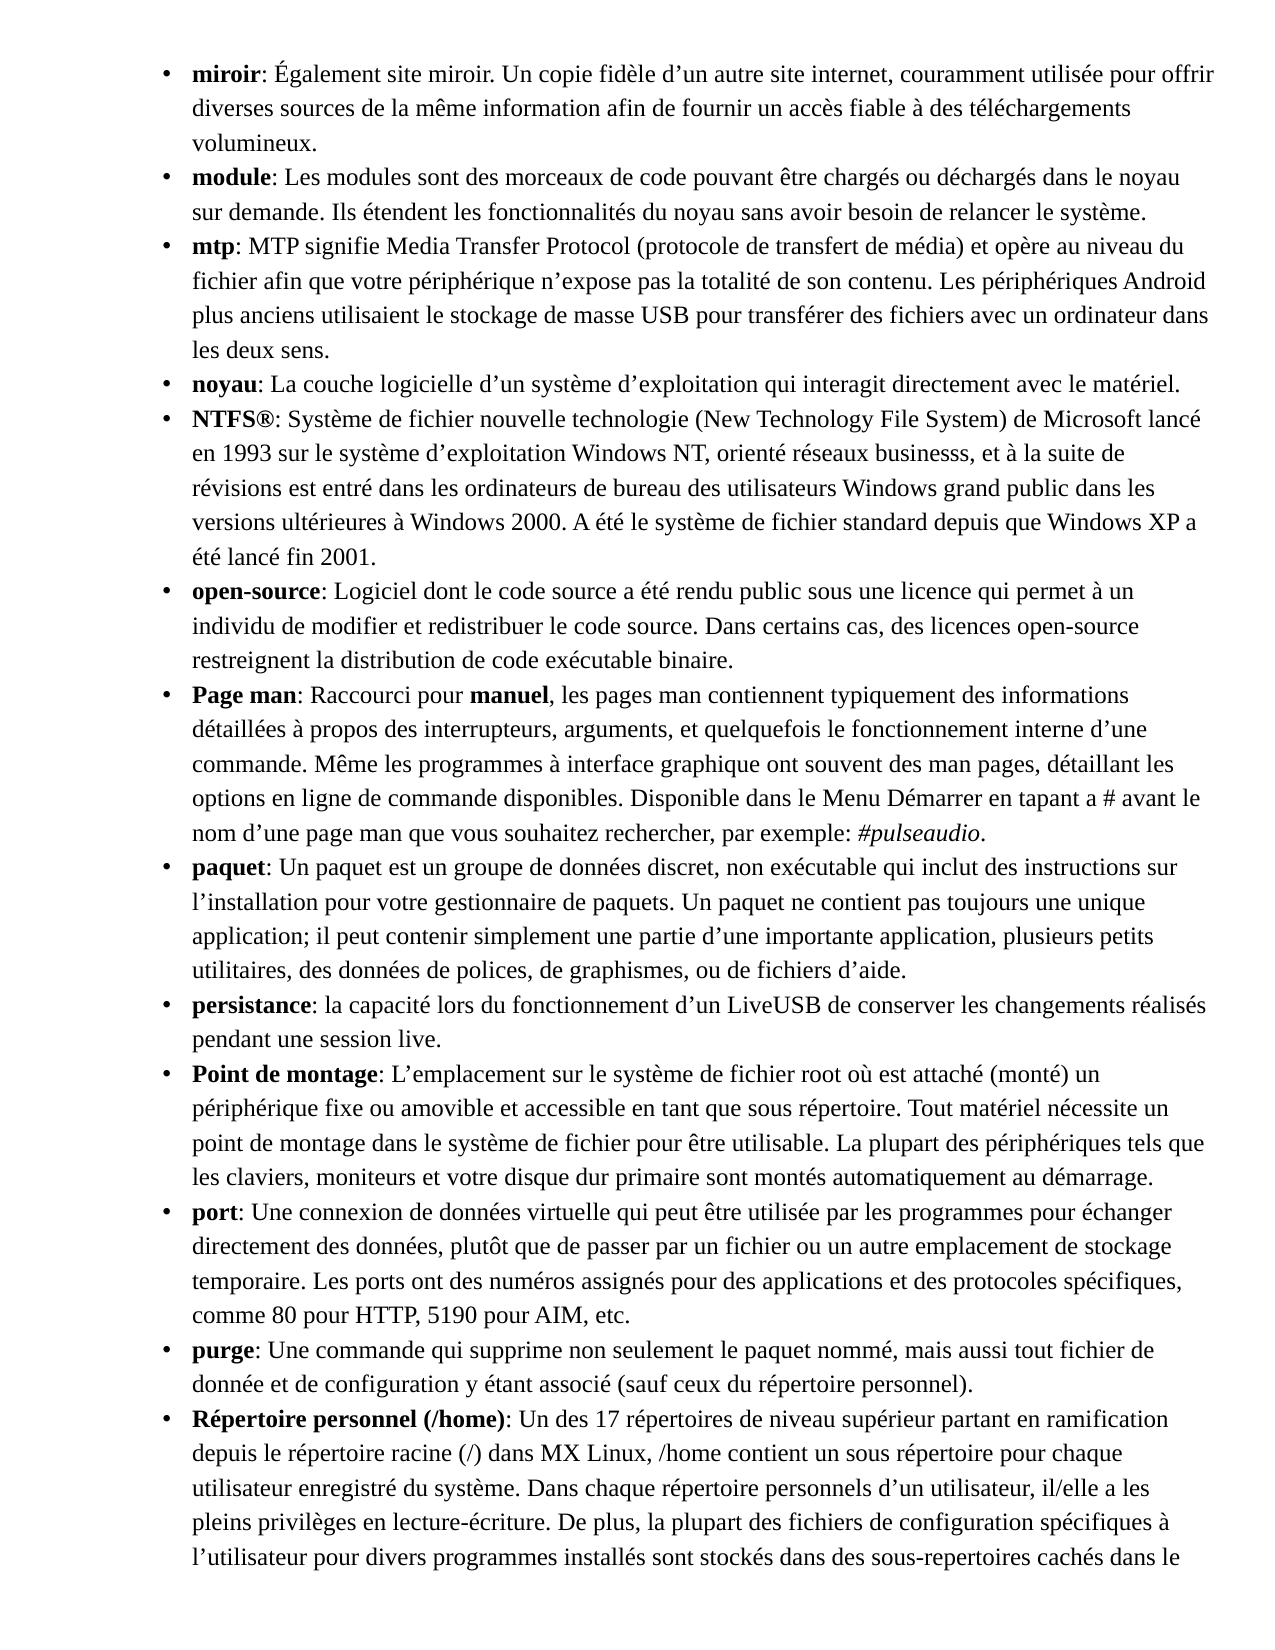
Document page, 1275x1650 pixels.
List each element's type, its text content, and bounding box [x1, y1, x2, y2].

list mtp: MTP signifie Media Transfer Protocol (protocole de transfert de média) et opère au niveau du fichier afin que votre périphérique n’expose pas la totalité de son contenu. Les périphériques Android plus anciens utilisaient le stockage de masse USB pour transférer des fichiers avec un ordinateur dans les deux sens. [162, 231, 1216, 364]
list noyau: La couche logicielle d’un système d’exploitation qui interagit directement avec le matériel. [162, 369, 1216, 398]
list paquet: Un paquet est un groupe de données discret, non exécutable qui inclut des instructions sur l’installation pour votre gestionnaire de paquets. Un paquet ne contient pas toujours une unique application; il peut contenir simplement une partie d’une importante application, plusieurs petits utilitaires, des données de polices, de graphismes, ou de fichiers d’aide. [162, 852, 1216, 984]
list port: Une connexion de données virtuelle qui peut être utilisée par les programmes pour échanger directement des données, plutôt que de passer par un fichier ou un autre emplacement de stockage temporaire. Les ports ont des numéros assignés pour des applications et des protocoles spécifiques, comme 80 pour HTTP, 5190 pour AIM, etc. [162, 1197, 1216, 1329]
list Point de montage: L’emplacement sur le système de fichier root où est attaché (monté) un périphérique fixe ou amovible et accessible en tant que sous répertoire. Tout matériel nécessite un point de montage dans le système de fichier pour être utilisable. La plupart des périphériques tels que les claviers, moniteurs et votre disque dur primaire sont montés automatiquement au démarrage. [162, 1059, 1216, 1191]
list Répertoire personnel (/home): Un des 17 répertoires de niveau supérieur partant en ramification depuis le répertoire racine (/) dans MX Linux, /home contient un sous répertoire pour chaque utilisateur enregistré du système. Dans chaque répertoire personnels d’un utilisateur, il/elle a les pleins privilèges en lecture-écriture. De plus, la plupart des fichiers de configuration spécifiques à l’utilisateur pour divers programmes installés sont stockés dans des sous-repertoires cachés dans le [162, 1404, 1216, 1570]
list purge: Une commande qui supprime non seulement le paquet nommé, mais aussi tout fichier de donnée et de configuration y étant associé (sauf ceux du répertoire personnel). [162, 1335, 1216, 1398]
list module: Les modules sont des morceaux de code pouvant être chargés ou déchargés dans le noyau sur demande. Ils étendent les fonctionnalités du noyau sans avoir besoin de relancer le système. [162, 162, 1216, 226]
list open-source: Logiciel dont le code source a été rendu public sous une licence qui permet à un individu de modifier et redistribuer le code source. Dans certains cas, des licences open-source restreignent la distribution de code exécutable binaire. [162, 576, 1216, 674]
list miroir: Également site miroir. Un copie fidèle d’un autre site internet, couramment utilisée pour offrir diverses sources de la même information afin de fournir un accès fiable à des téléchargements volumineux. [162, 59, 1216, 157]
list Page man: Raccourci pour manuel, les pages man contiennent typiquement des informations détaillées à propos des interrupteurs, arguments, et quelquefois le fonctionnement interne d’une commande. Même les programmes à interface graphique ont souvent des man pages, détaillant les options en ligne de commande disponibles. Disponible dans le Menu Démarrer en tapant a # avant le nom d’une page man que vous souhaitez rechercher, par exemple: #pulseaudio. [162, 680, 1216, 846]
list persistance: la capacité lors du fonctionnement d’un LiveUSB de conserver les changements réalisés pendant une session live. [162, 990, 1216, 1053]
list NTFS®: Système de fichier nouvelle technologie (New Technology File System) de Microsoft lancé en 1993 sur le système d’exploitation Windows NT, orienté réseaux businesss, et à la suite de révisions est entré dans les ordinateurs de bureau des utilisateurs Windows grand public dans les versions ultérieures à Windows 2000. A été le système de fichier standard depuis que Windows XP a été lancé fin 2001. [162, 404, 1216, 571]
